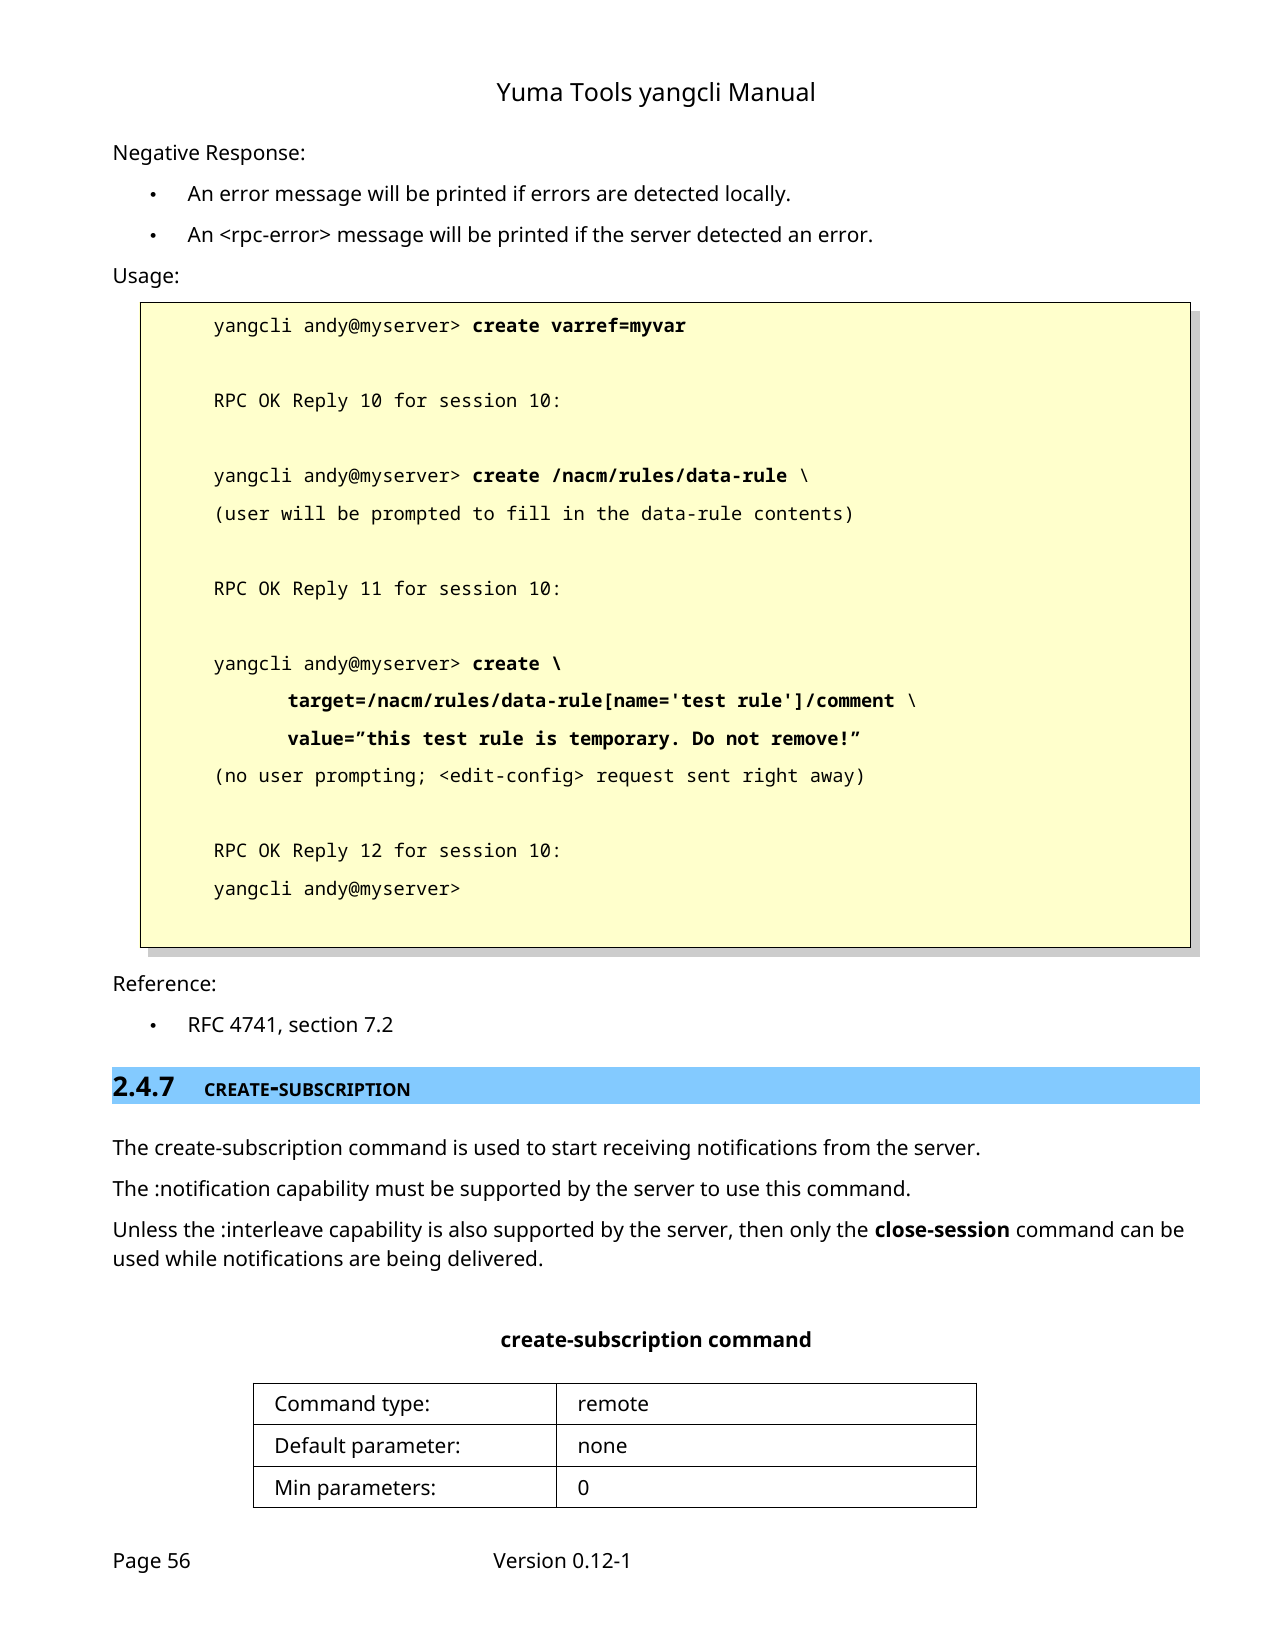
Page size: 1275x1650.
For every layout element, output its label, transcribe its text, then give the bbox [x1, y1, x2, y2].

text Usage: [112, 261, 1200, 290]
table_cell Default parameter: [254, 1425, 556, 1466]
text yangcli andy@myserver> [141, 865, 1190, 900]
table_cell 0 [557, 1467, 976, 1507]
text Unless the :interleave capability is also supported by the server, then only the close-session command can be used while notifications are being delivered. [112, 1215, 1200, 1272]
subtitle create-subscription command [127, 1326, 1185, 1354]
text Reference: [112, 969, 1200, 997]
list RFC 4741, section 7.2 [150, 1010, 1200, 1038]
text yangcli andy@myserver> create \ [141, 640, 1190, 675]
text The :notification capability must be supported by the server to use this command. [112, 1174, 1200, 1203]
text (user will be prompted to fill in the data-rule contents) [141, 490, 1190, 525]
table_header Command type: [254, 1384, 556, 1424]
list An <rpc-error> message will be printed if the server detected an error. [150, 220, 1200, 249]
text RPC OK Reply 10 for session 10: [141, 377, 1190, 413]
subtitle create-subscription [112, 1067, 1200, 1104]
table_cell none [557, 1425, 976, 1466]
text yangcli andy@myserver> create varref=myvar [141, 303, 1190, 338]
text (no user prompting; <edit-config> request sent right away) [141, 752, 1190, 788]
text The create-subscription command is used to start receiving notifications from the server. [112, 1133, 1200, 1162]
text yangcli andy@myserver> create /nacm/rules/data-rule \ [141, 452, 1190, 488]
list An error message will be printed if errors are detected locally. [150, 179, 1200, 208]
text RPC OK Reply 11 for session 10: [141, 565, 1190, 600]
text RPC OK Reply 12 for session 10: [141, 827, 1190, 863]
text Negative Response: [112, 138, 1200, 167]
text target=/nacm/rules/data-rule[name='test rule']/comment \ [141, 677, 1190, 713]
table_cell Min parameters: [254, 1467, 556, 1507]
text value=”this test rule is temporary. Do not remove!” [141, 715, 1190, 750]
table_header remote [557, 1384, 976, 1424]
